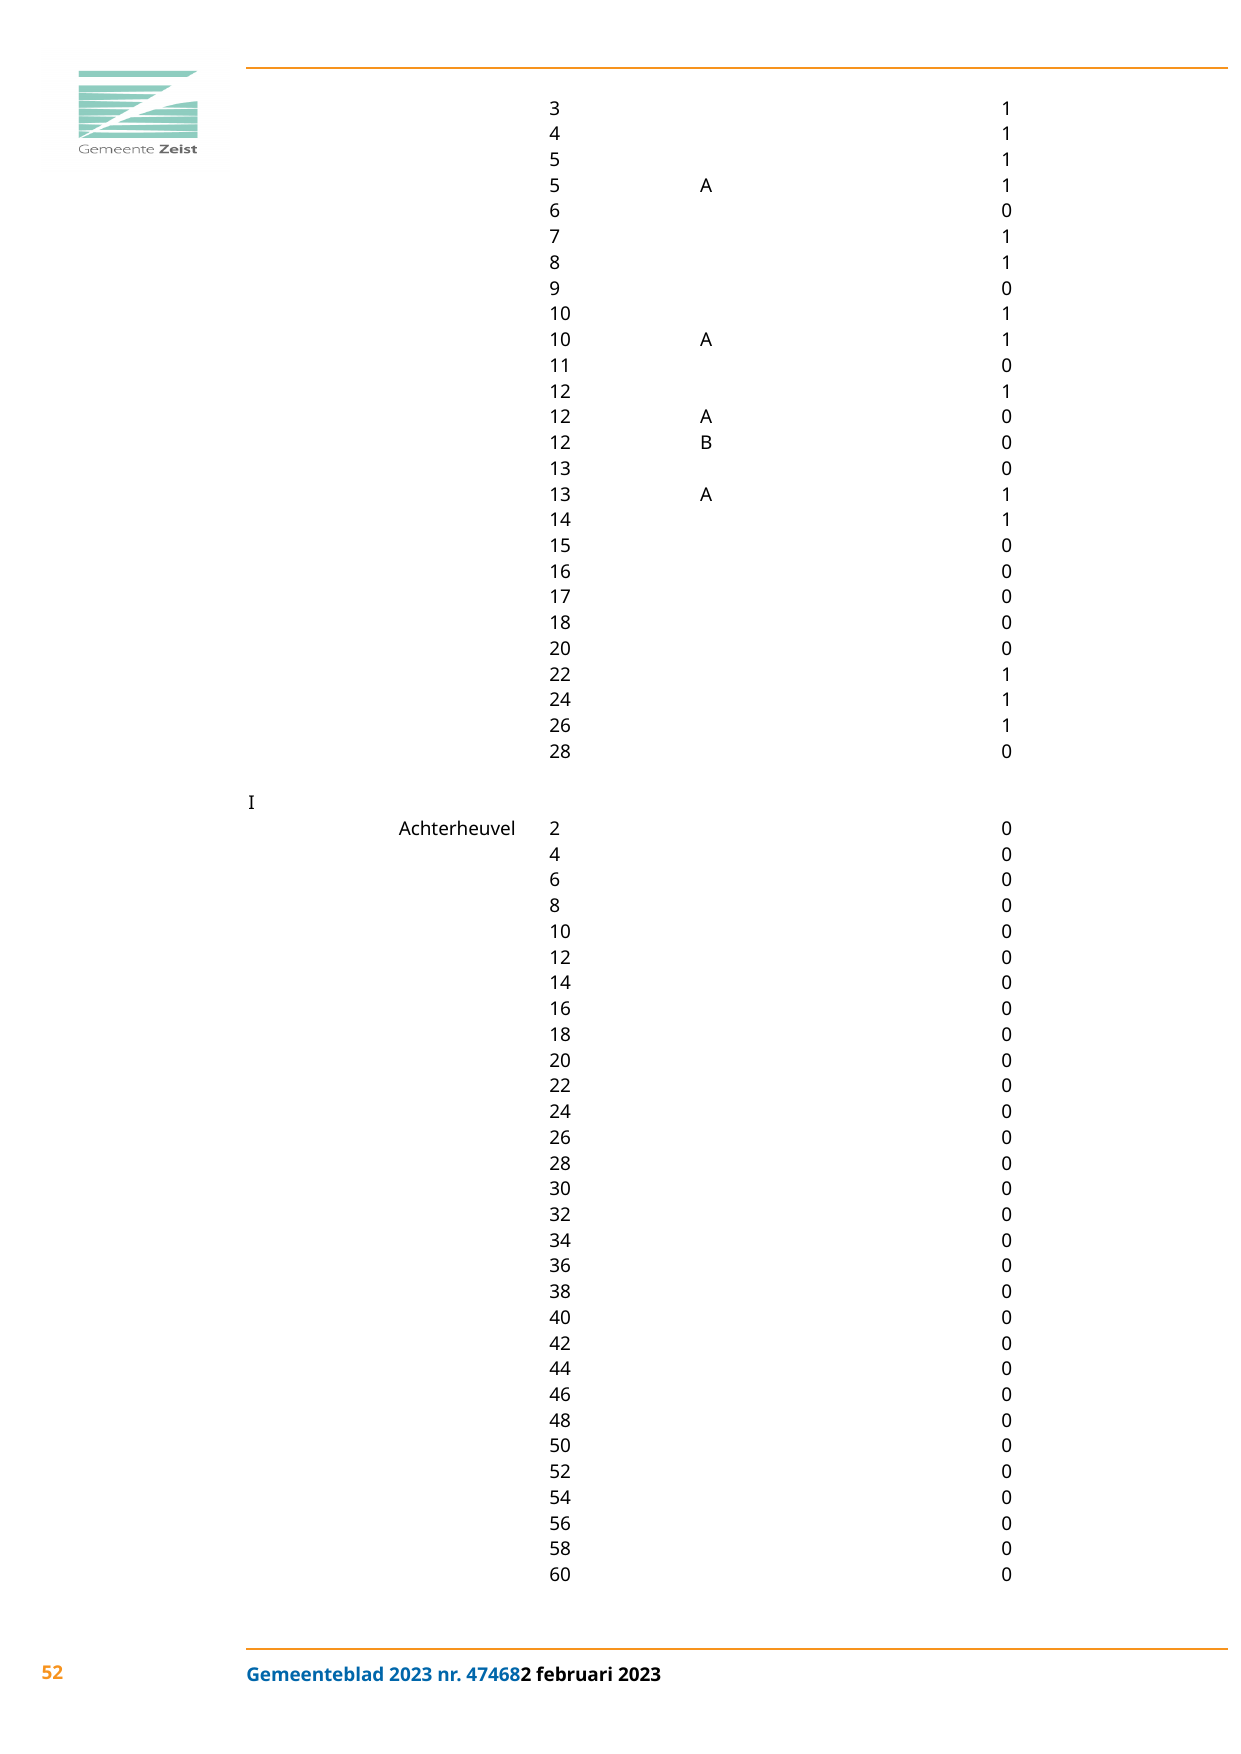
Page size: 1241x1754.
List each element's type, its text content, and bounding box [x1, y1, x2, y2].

table_cell [700, 1561, 850, 1587]
table_cell [399, 1561, 549, 1587]
table_cell 13 [549, 455, 700, 481]
table_cell [850, 301, 1001, 326]
table_cell [700, 378, 850, 403]
table_cell 0 [1001, 1304, 1152, 1330]
table_cell [700, 790, 850, 815]
table_cell 0 [1001, 1561, 1152, 1587]
table_cell 52 [549, 1459, 700, 1484]
table_cell 0 [1001, 1150, 1152, 1175]
table_cell 18 [549, 609, 700, 635]
table_cell [850, 1278, 1001, 1304]
table_cell [248, 609, 398, 635]
table_cell [850, 1098, 1001, 1124]
table_cell [248, 1433, 398, 1458]
table_cell [399, 532, 549, 558]
table_cell [850, 1381, 1001, 1407]
table_cell 16 [549, 558, 700, 584]
table_cell 9 [549, 275, 700, 301]
table_cell 0 [1001, 841, 1152, 867]
table_cell [850, 326, 1001, 352]
table_cell [248, 1304, 398, 1330]
table_cell 0 [1001, 1201, 1152, 1227]
table_cell [850, 1253, 1001, 1278]
table_cell [700, 146, 850, 172]
table_cell [399, 95, 549, 121]
table_cell 0 [1001, 1098, 1152, 1124]
table_cell [399, 1407, 549, 1433]
table_cell [399, 661, 549, 687]
table_cell 1 [1001, 661, 1152, 687]
table_cell [399, 429, 549, 455]
table_cell 1 [1001, 224, 1152, 249]
table_cell [850, 146, 1001, 172]
table_cell [850, 1433, 1001, 1458]
table_cell [700, 95, 850, 121]
table_cell 0 [1001, 455, 1152, 481]
table_cell 1 [1001, 249, 1152, 275]
table_cell [700, 1047, 850, 1072]
table_cell [700, 121, 850, 146]
table_cell 60 [549, 1561, 700, 1587]
table_cell [248, 1253, 398, 1278]
table_cell 14 [549, 506, 700, 532]
table_cell [248, 712, 398, 738]
table_cell 54 [549, 1484, 700, 1510]
table_cell 10 [549, 301, 700, 326]
table_cell [850, 1304, 1001, 1330]
table_cell [399, 301, 549, 326]
table_cell [248, 481, 398, 506]
table_cell 26 [549, 1124, 700, 1150]
table_cell B [700, 429, 850, 455]
table_cell 0 [1001, 532, 1152, 558]
table_cell 0 [1001, 1459, 1152, 1484]
table_cell [248, 661, 398, 687]
table_cell [399, 1227, 549, 1253]
table_cell 0 [1001, 1330, 1152, 1356]
table_cell 0 [1001, 584, 1152, 609]
table_cell 0 [1001, 893, 1152, 918]
table_cell 18 [549, 1021, 700, 1047]
table_cell [248, 95, 398, 121]
table_cell [700, 224, 850, 249]
table_cell [248, 404, 398, 429]
table_cell [248, 764, 398, 789]
table_cell [399, 481, 549, 506]
table_cell [399, 172, 549, 198]
table_cell [700, 1407, 850, 1433]
table_cell 56 [549, 1510, 700, 1536]
table_cell 0 [1001, 918, 1152, 944]
table_cell [850, 1459, 1001, 1484]
table_cell [850, 481, 1001, 506]
table_cell [399, 1073, 549, 1098]
table_cell 0 [1001, 815, 1152, 841]
table_cell [248, 172, 398, 198]
table_cell 32 [549, 1201, 700, 1227]
table_cell [850, 1227, 1001, 1253]
table_cell [700, 506, 850, 532]
table_cell [700, 1356, 850, 1381]
table_cell 2 [549, 815, 700, 841]
table_cell 17 [549, 584, 700, 609]
table_cell [850, 249, 1001, 275]
table_cell 0 [1001, 1227, 1152, 1253]
table_cell [399, 352, 549, 378]
table_cell 1 [1001, 687, 1152, 712]
table_cell [399, 584, 549, 609]
table_cell 44 [549, 1356, 700, 1381]
table_cell 0 [1001, 970, 1152, 995]
table_cell [399, 1098, 549, 1124]
table_cell [850, 275, 1001, 301]
table_cell [700, 893, 850, 918]
table_cell 1 [1001, 326, 1152, 352]
table_cell [850, 121, 1001, 146]
table_cell [549, 764, 700, 789]
table_cell [850, 95, 1001, 121]
table_cell [700, 301, 850, 326]
table_cell [1001, 764, 1152, 789]
table_cell [248, 506, 398, 532]
table_cell 8 [549, 249, 700, 275]
table_cell 0 [1001, 1536, 1152, 1561]
table_cell 12 [549, 429, 700, 455]
table_cell [399, 1021, 549, 1047]
table_cell [700, 867, 850, 892]
table_cell 13 [549, 481, 700, 506]
table_cell 0 [1001, 995, 1152, 1021]
table_cell [850, 764, 1001, 789]
table_cell 1 [1001, 506, 1152, 532]
table_cell 6 [549, 867, 700, 892]
table_cell [850, 893, 1001, 918]
table_cell [700, 1201, 850, 1227]
table_cell 28 [549, 1150, 700, 1175]
table_cell [399, 121, 549, 146]
table_cell [850, 970, 1001, 995]
table_cell [248, 995, 398, 1021]
table_cell [850, 918, 1001, 944]
table_cell 38 [549, 1278, 700, 1304]
table_cell 0 [1001, 1047, 1152, 1072]
table_cell [248, 532, 398, 558]
table_cell [700, 1098, 850, 1124]
table_cell [399, 275, 549, 301]
table_cell [248, 1150, 398, 1175]
table_cell 50 [549, 1433, 700, 1458]
table_cell 0 [1001, 352, 1152, 378]
table_cell 1 [1001, 172, 1152, 198]
table_cell [1001, 790, 1152, 815]
table_cell [248, 1330, 398, 1356]
table_cell [248, 944, 398, 969]
table_cell 10 [549, 918, 700, 944]
table_cell [850, 224, 1001, 249]
table_cell [549, 790, 700, 815]
table_cell [248, 1459, 398, 1484]
table_cell 0 [1001, 1253, 1152, 1278]
table_cell [850, 635, 1001, 661]
table_cell 26 [549, 712, 700, 738]
table_cell [700, 584, 850, 609]
table_cell 0 [1001, 1356, 1152, 1381]
table_cell [850, 1201, 1001, 1227]
table_cell A [700, 326, 850, 352]
table_cell 34 [549, 1227, 700, 1253]
table_cell [700, 1175, 850, 1201]
table_cell [399, 764, 549, 789]
table_cell [399, 841, 549, 867]
table_cell [850, 687, 1001, 712]
table_cell [700, 1124, 850, 1150]
table_cell [700, 1536, 850, 1561]
table_cell 3 [549, 95, 700, 121]
table_cell [700, 944, 850, 969]
table_cell 0 [1001, 1021, 1152, 1047]
table_cell [248, 429, 398, 455]
table_cell [399, 404, 549, 429]
table_cell [850, 1175, 1001, 1201]
table_cell [850, 1536, 1001, 1561]
table_cell [700, 532, 850, 558]
table_cell [399, 970, 549, 995]
table_cell [399, 1484, 549, 1510]
table_cell 16 [549, 995, 700, 1021]
table_cell 0 [1001, 1073, 1152, 1098]
table_cell 1 [1001, 378, 1152, 403]
table_cell [399, 995, 549, 1021]
table_cell [399, 249, 549, 275]
table_cell 0 [1001, 198, 1152, 223]
table_cell 0 [1001, 1175, 1152, 1201]
table_cell 1 [1001, 712, 1152, 738]
table_cell [700, 1073, 850, 1098]
table_cell [700, 1227, 850, 1253]
table_cell [399, 455, 549, 481]
table_cell [700, 995, 850, 1021]
table_cell [700, 841, 850, 867]
table_cell [248, 1381, 398, 1407]
table_cell [700, 1150, 850, 1175]
table_cell [248, 738, 398, 764]
table_cell [399, 506, 549, 532]
table_cell [248, 1021, 398, 1047]
table_cell [850, 841, 1001, 867]
table_cell 0 [1001, 1433, 1152, 1458]
table_cell [248, 1278, 398, 1304]
table_cell [700, 712, 850, 738]
table_cell [700, 558, 850, 584]
table_cell [700, 1459, 850, 1484]
table_cell 0 [1001, 738, 1152, 764]
table_cell 24 [549, 1098, 700, 1124]
table_cell [850, 532, 1001, 558]
table_cell 11 [549, 352, 700, 378]
table_cell 1 [1001, 95, 1152, 121]
table_cell [850, 1150, 1001, 1175]
table_cell [700, 1253, 850, 1278]
table_cell 0 [1001, 1381, 1152, 1407]
table_cell 0 [1001, 609, 1152, 635]
table_cell [399, 738, 549, 764]
table_cell [248, 635, 398, 661]
table_cell [850, 661, 1001, 687]
table_cell [399, 918, 549, 944]
table_cell [399, 635, 549, 661]
table_cell [248, 558, 398, 584]
table_cell 10 [549, 326, 700, 352]
table_cell [700, 1510, 850, 1536]
table_cell A [700, 481, 850, 506]
table_cell 0 [1001, 635, 1152, 661]
table_cell [399, 558, 549, 584]
table_cell [850, 790, 1001, 815]
table_cell 46 [549, 1381, 700, 1407]
table_cell [248, 224, 398, 249]
table_cell A [700, 404, 850, 429]
table_cell [700, 1021, 850, 1047]
table_cell 20 [549, 1047, 700, 1072]
table_cell A [700, 172, 850, 198]
table_cell 22 [549, 1073, 700, 1098]
table_cell [399, 712, 549, 738]
table_cell [248, 1047, 398, 1072]
table_cell 5 [549, 146, 700, 172]
table_cell [850, 455, 1001, 481]
table_cell 0 [1001, 1510, 1152, 1536]
table_cell [248, 1098, 398, 1124]
table_cell 0 [1001, 429, 1152, 455]
picture [41, 47, 231, 172]
table_cell [399, 198, 549, 223]
table_cell [700, 1484, 850, 1510]
table_cell [248, 687, 398, 712]
table_cell 22 [549, 661, 700, 687]
table_cell 0 [1001, 1407, 1152, 1433]
table_cell [700, 1278, 850, 1304]
table_cell [399, 687, 549, 712]
table_cell [248, 584, 398, 609]
table_cell 14 [549, 970, 700, 995]
table_cell [248, 918, 398, 944]
table_cell [700, 764, 850, 789]
table_cell 12 [549, 404, 700, 429]
table_cell [399, 326, 549, 352]
table_cell 1 [1001, 146, 1152, 172]
table_cell [850, 378, 1001, 403]
table_cell [700, 661, 850, 687]
table_cell I [248, 790, 398, 815]
table_cell [399, 1536, 549, 1561]
table_cell 4 [549, 121, 700, 146]
table_cell [248, 1175, 398, 1201]
table_cell [248, 352, 398, 378]
table_cell [850, 1356, 1001, 1381]
table_cell [700, 815, 850, 841]
table_cell [700, 352, 850, 378]
table_cell [248, 249, 398, 275]
table_cell 7 [549, 224, 700, 249]
table_cell [850, 1073, 1001, 1098]
table_cell [850, 995, 1001, 1021]
table_cell [700, 687, 850, 712]
table_cell [700, 1330, 850, 1356]
table_cell Achterheuvel [399, 815, 549, 841]
table_cell [850, 1330, 1001, 1356]
table_cell [248, 275, 398, 301]
table_cell 1 [1001, 481, 1152, 506]
table_cell [248, 1073, 398, 1098]
table_cell [700, 609, 850, 635]
table_cell [850, 1047, 1001, 1072]
table_cell [399, 378, 549, 403]
table_cell 12 [549, 378, 700, 403]
table_cell 15 [549, 532, 700, 558]
table_cell [248, 1536, 398, 1561]
table_cell 8 [549, 893, 700, 918]
table_cell [248, 378, 398, 403]
table_cell [399, 1047, 549, 1072]
table_cell [399, 224, 549, 249]
table_cell [850, 1484, 1001, 1510]
table_cell [850, 712, 1001, 738]
table_cell [248, 970, 398, 995]
table_cell [850, 815, 1001, 841]
table_cell [248, 455, 398, 481]
table_cell [399, 1356, 549, 1381]
table_cell [399, 1304, 549, 1330]
table_cell 30 [549, 1175, 700, 1201]
table_cell 20 [549, 635, 700, 661]
table_cell [399, 1459, 549, 1484]
table_cell [850, 404, 1001, 429]
table_cell [399, 1381, 549, 1407]
table_cell [850, 738, 1001, 764]
table_cell [850, 867, 1001, 892]
table_cell [850, 429, 1001, 455]
table_cell 36 [549, 1253, 700, 1278]
table_cell 0 [1001, 275, 1152, 301]
table_cell [248, 1407, 398, 1433]
table_cell [399, 146, 549, 172]
table_cell [700, 1381, 850, 1407]
table_cell [850, 1021, 1001, 1047]
table_cell [399, 1433, 549, 1458]
table_cell 42 [549, 1330, 700, 1356]
table_cell 0 [1001, 867, 1152, 892]
table_cell [700, 1433, 850, 1458]
table_cell [248, 841, 398, 867]
table_cell [700, 738, 850, 764]
table_cell [248, 198, 398, 223]
table_cell [850, 558, 1001, 584]
table_cell [399, 1253, 549, 1278]
table_cell [248, 1201, 398, 1227]
table_cell 1 [1001, 301, 1152, 326]
table_cell [248, 815, 398, 841]
table_cell 40 [549, 1304, 700, 1330]
table_cell [700, 635, 850, 661]
table_cell 4 [549, 841, 700, 867]
table_cell [700, 1304, 850, 1330]
table_cell [700, 198, 850, 223]
table_cell [399, 1175, 549, 1201]
table_cell 24 [549, 687, 700, 712]
table_cell [850, 1124, 1001, 1150]
table_cell 0 [1001, 1484, 1152, 1510]
table_cell [248, 146, 398, 172]
table_cell [700, 249, 850, 275]
table_cell [399, 1150, 549, 1175]
table_cell 12 [549, 944, 700, 969]
table_cell [399, 1510, 549, 1536]
table_cell 0 [1001, 944, 1152, 969]
table_cell [850, 1407, 1001, 1433]
table_cell 0 [1001, 1124, 1152, 1150]
table_cell 0 [1001, 558, 1152, 584]
table_cell 5 [549, 172, 700, 198]
table_cell 0 [1001, 1278, 1152, 1304]
table_cell 28 [549, 738, 700, 764]
table_cell [399, 609, 549, 635]
table_cell 58 [549, 1536, 700, 1561]
table_cell 0 [1001, 404, 1152, 429]
table_cell [850, 609, 1001, 635]
table_cell [399, 1124, 549, 1150]
table_cell [399, 893, 549, 918]
table_cell [248, 301, 398, 326]
table_cell [700, 455, 850, 481]
table_cell [248, 893, 398, 918]
table_cell [700, 275, 850, 301]
table_cell [248, 1510, 398, 1536]
table_cell 1 [1001, 121, 1152, 146]
table_cell [700, 970, 850, 995]
table_cell [248, 867, 398, 892]
table_cell [850, 506, 1001, 532]
table_cell 48 [549, 1407, 700, 1433]
table_cell [248, 1561, 398, 1587]
table_cell [248, 326, 398, 352]
table_cell [850, 1510, 1001, 1536]
table_cell [248, 1227, 398, 1253]
table_cell [399, 1278, 549, 1304]
table_cell [399, 1201, 549, 1227]
table_cell [399, 944, 549, 969]
table_cell [248, 1124, 398, 1150]
table_cell [850, 1561, 1001, 1587]
table_cell [399, 867, 549, 892]
table_cell [248, 1356, 398, 1381]
table_cell [850, 944, 1001, 969]
table_cell [700, 918, 850, 944]
table_cell 6 [549, 198, 700, 223]
table_cell [850, 172, 1001, 198]
table_cell [850, 584, 1001, 609]
table_cell [248, 121, 398, 146]
table_cell [399, 790, 549, 815]
table_cell [850, 198, 1001, 223]
table_cell [850, 352, 1001, 378]
table_cell [248, 1484, 398, 1510]
table_cell [399, 1330, 549, 1356]
